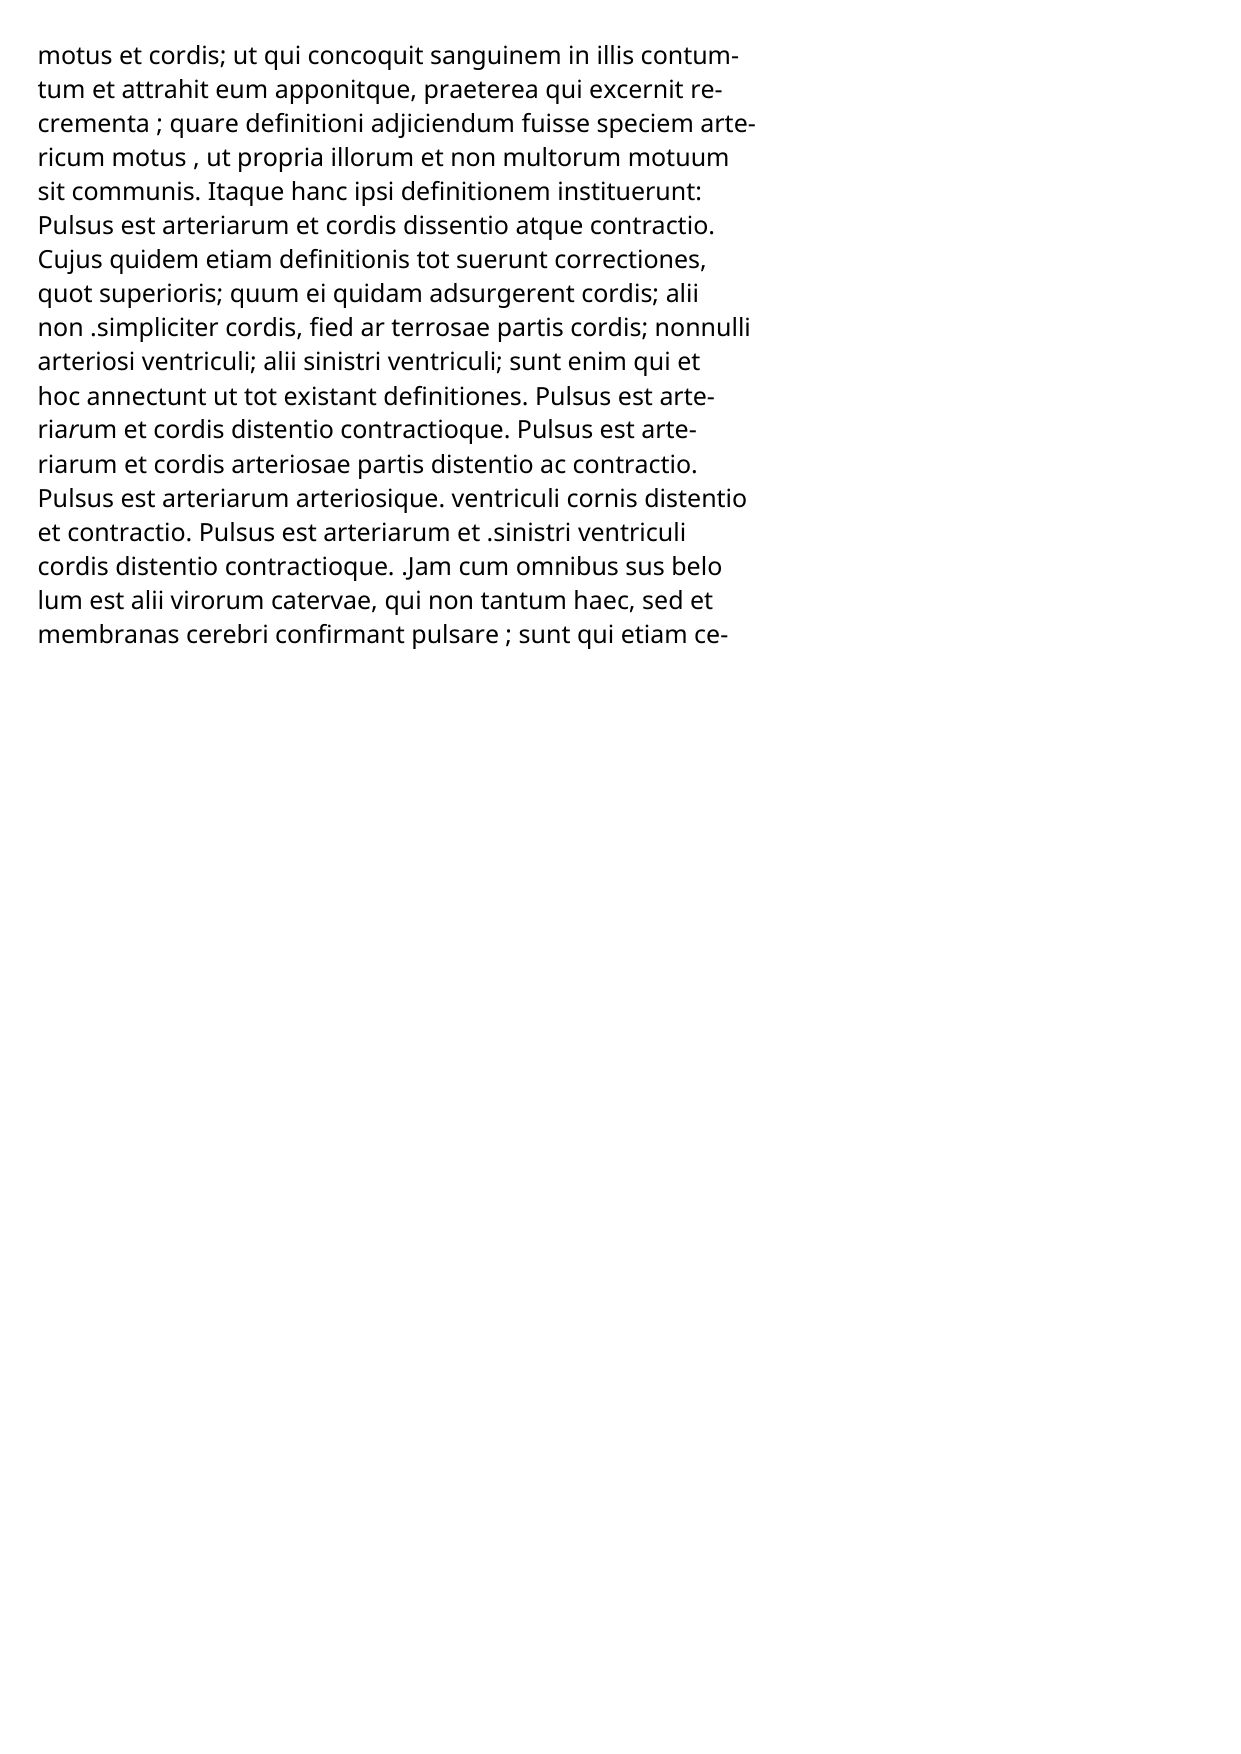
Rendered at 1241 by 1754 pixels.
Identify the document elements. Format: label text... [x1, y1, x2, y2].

text motus et cordis; ut qui concoquit sanguinem in illis contum- tum et attrahit eum apponitque, praeterea qui excernit re- crementa ; quare definitioni adjiciendum fuisse speciem arte- ricum motus , ut propria illorum et non multorum motuum sit communis. Itaque hanc ipsi definitionem instituerunt: Pulsus est arteriarum et cordis dissentio atque contractio. Cujus quidem etiam definitionis tot suerunt correctiones, quot superioris; quum ei quidam adsurgerent cordis; alii non .simpliciter cordis, fied ar terrosae partis cordis; nonnulli arteriosi ventriculi; alii sinistri ventriculi; sunt enim qui et hoc annectunt ut tot existant definitiones. Pulsus est arte- riarum et cordis distentio contractioque. Pulsus est arte- riarum et cordis arteriosae partis distentio ac contractio. Pulsus est arteriarum arteriosique. ventriculi cornis distentio et contractio. Pulsus est arteriarum et .sinistri ventriculi cordis distentio contractioque. .Jam cum omnibus sus belo lum est alii virorum catervae, qui non tantum haec, sed et membranas cerebri confirmant pulsare ; sunt qui etiam ce- [37, 37, 1203, 651]
